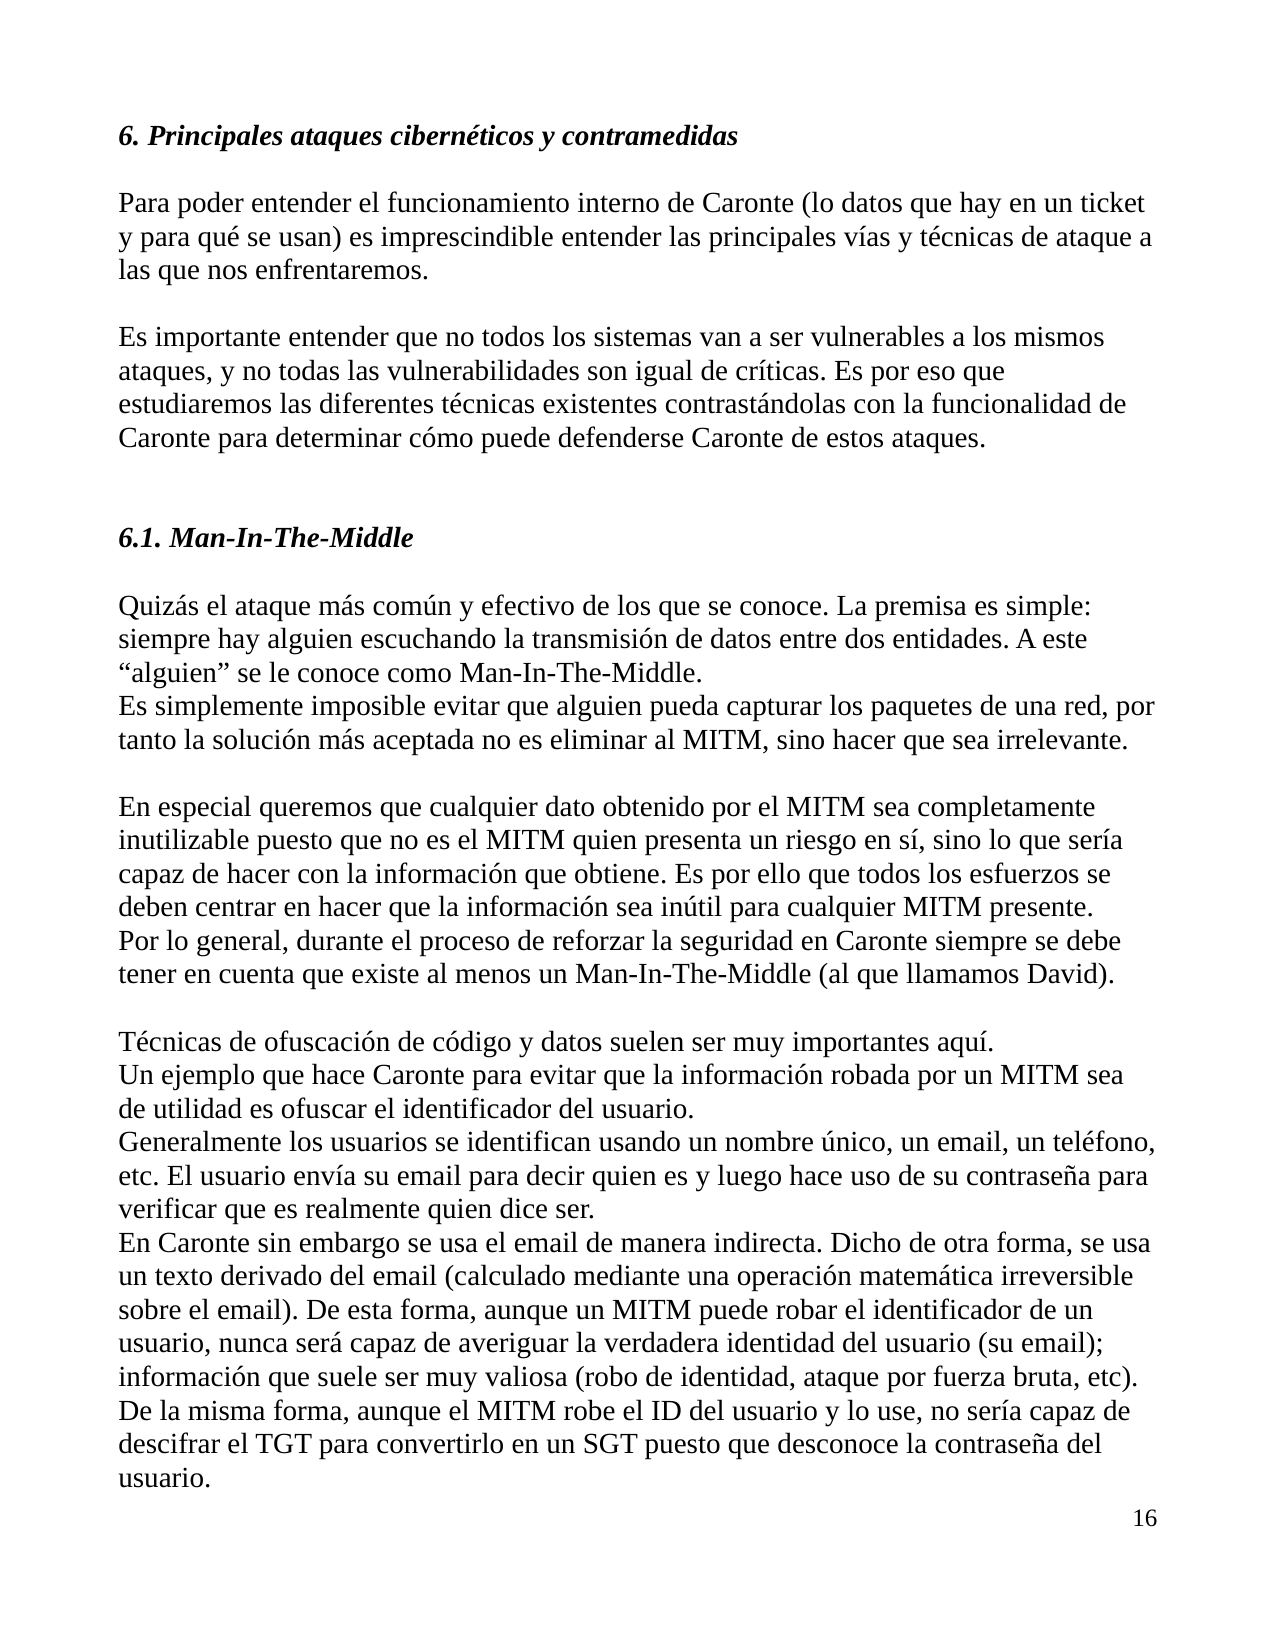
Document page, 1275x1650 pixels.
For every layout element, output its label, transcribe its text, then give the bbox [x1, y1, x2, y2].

text Generalmente los usuarios se identifican usando un nombre único, un email, un teléfono, etc. El usuario envía su email para decir quien es y luego hace uso de su contraseña para verificar que es realmente quien dice ser. [118, 1124, 1157, 1225]
text En especial queremos que cualquier dato obtenido por el MITM sea completamente inutilizable puesto que no es el MITM quien presenta un riesgo en sí, sino lo que sería capaz de hacer con la información que obtiene. Es por ello que todos los esfuerzos se deben centrar en hacer que la información sea inútil para cualquier MITM presente. [118, 789, 1157, 923]
text Es importante entender que no todos los sistemas van a ser vulnerables a los mismos ataques, y no todas las vulnerabilidades son igual de críticas. Es por eso que estudiaremos las diferentes técnicas existentes contrastándolas con la funcionalidad de Caronte para determinar cómo puede defenderse Caronte de estos ataques. [118, 319, 1157, 453]
text 6.1. Man-In-The-Middle [118, 521, 1157, 554]
text Quizás el ataque más común y efectivo de los que se conoce. La premisa es simple: siempre hay alguien escuchando la transmisión de datos entre dos entidades. A este “alguien” se le conoce como Man-In-The-Middle. [118, 588, 1157, 688]
text Un ejemplo que hace Caronte para evitar que la información robada por un MITM sea de utilidad es ofuscar el identificador del usuario. [118, 1057, 1157, 1124]
text Para poder entender el funcionamiento interno de Caronte (lo datos que hay en un ticket y para qué se usan) es imprescindible entender las principales vías y técnicas de ataque a las que nos enfrentaremos. [118, 185, 1157, 286]
text En Caronte sin embargo se usa el email de manera indirecta. Dicho de otra forma, se usa un texto derivado del email (calculado mediante una operación matemática irreversible sobre el email). De esta forma, aunque un MITM puede robar el identificador de un usuario, nunca será capaz de averiguar la verdadera identidad del usuario (su email); información que suele ser muy valiosa (robo de identidad, ataque por fuerza bruta, etc). De la misma forma, aunque el MITM robe el ID del usuario y lo use, no sería capaz de descifrar el TGT para convertirlo en un SGT puesto que desconoce la contraseña del usuario. [118, 1225, 1157, 1493]
text 6. Principales ataques cibernéticos y contramedidas [118, 118, 1157, 152]
text Técnicas de ofuscación de código y datos suelen ser muy importantes aquí. [118, 1024, 1157, 1057]
text Por lo general, durante el proceso de reforzar la seguridad en Caronte siempre se debe tener en cuenta que existe al menos un Man-In-The-Middle (al que llamamos David). [118, 923, 1157, 990]
text Es simplemente imposible evitar que alguien pueda capturar los paquetes de una red, por tanto la solución más aceptada no es eliminar al MITM, sino hacer que sea irrelevante. [118, 688, 1157, 755]
